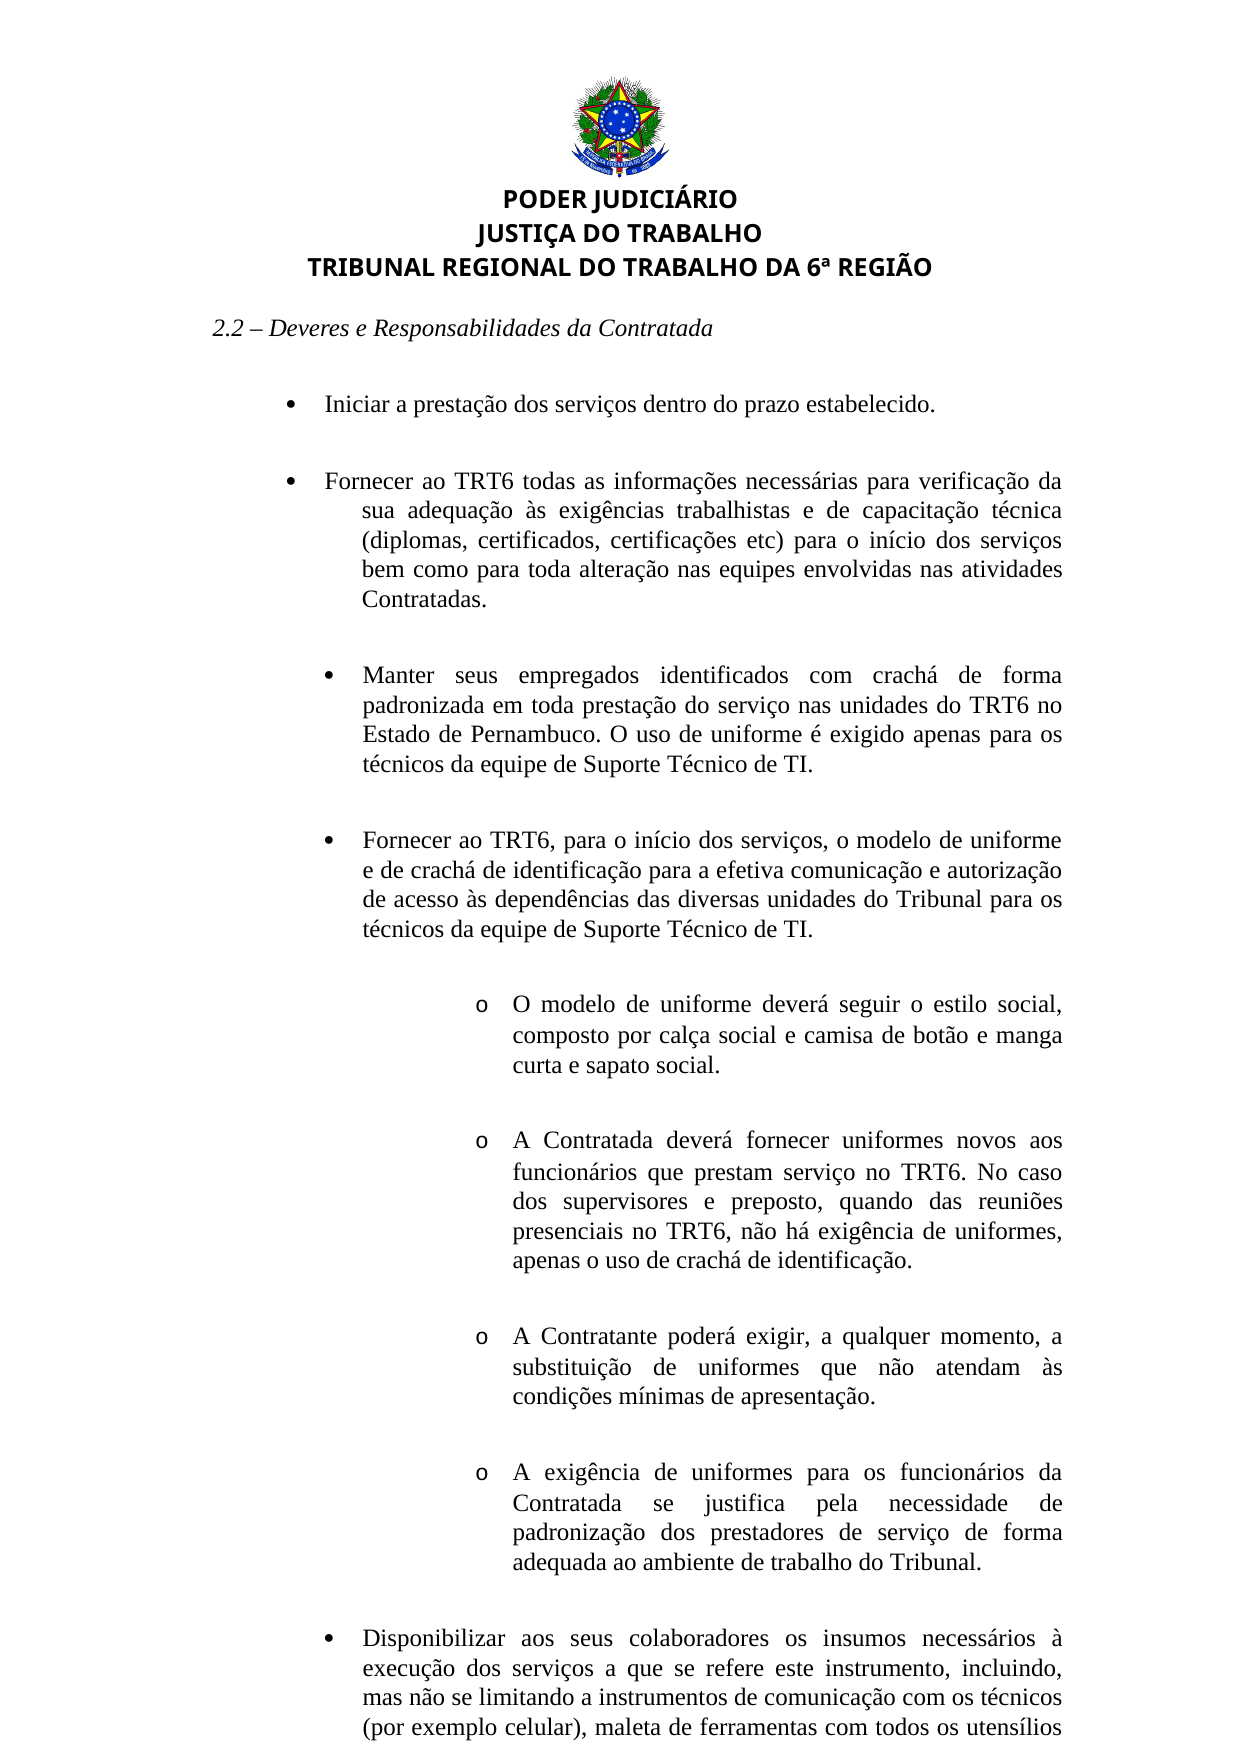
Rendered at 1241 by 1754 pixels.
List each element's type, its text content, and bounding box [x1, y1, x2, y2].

list A Contratada deverá fornecer uniformes novos aos funcionários que prestam serviço no TRT6. No caso dos supervisores e preposto, quando das reuniões presenciais no TRT6, não há exigência de uniformes, apenas o uso de crachá de identificação. [475, 1126, 1063, 1274]
text 2.2 – Deveres e Responsabilidades da Contratada [212, 312, 1063, 342]
list A exigência de uniformes para os funcionários da Contratada se justifica pela necessidade de padronização dos prestadores de serviço de forma adequada ao ambiente de trabalho do Tribunal. [475, 1457, 1063, 1576]
list Fornecer ao TRT6 todas as informações necessárias para verificação da sua adequação às exigências trabalhistas e de capacitação técnica (diplomas, certificados, certificações etc) para o início dos serviços bem como para toda alteração nas equipes envolvidas nas atividades Contratadas. [287, 465, 1063, 613]
list Fornecer ao TRT6, para o início dos serviços, o modelo de uniforme e de crachá de identificação para a efetiva comunicação e autorização de acesso às dependências das diversas unidades do Tribunal para os técnicos da equipe de Suporte Técnico de TI. [325, 824, 1063, 943]
list O modelo de uniforme deverá seguir o estilo social, composto por calça social e camisa de botão e manga curta e sapato social. [475, 989, 1063, 1079]
list Manter seus empregados identificados com crachá de forma padronizada em toda prestação do serviço nas unidades do TRT6 no Estado de Pernambuco. O uso de uniforme é exigido apenas para os técnicos da equipe de Suporte Técnico de TI. [325, 659, 1063, 778]
list A Contratante poderá exigir, a qualquer momento, a substituição de uniformes que não atendam às condições mínimas de apresentação. [475, 1321, 1063, 1410]
list Disponibilizar aos seus colaboradores os insumos necessários à execução dos serviços a que se refere este instrumento, incluindo, mas não se limitando a instrumentos de comunicação com os técnicos (por exemplo celular), maleta de ferramentas com todos os utensílios [325, 1622, 1063, 1741]
list Iniciar a prestação dos serviços dentro do prazo estabelecido. [287, 389, 1063, 418]
